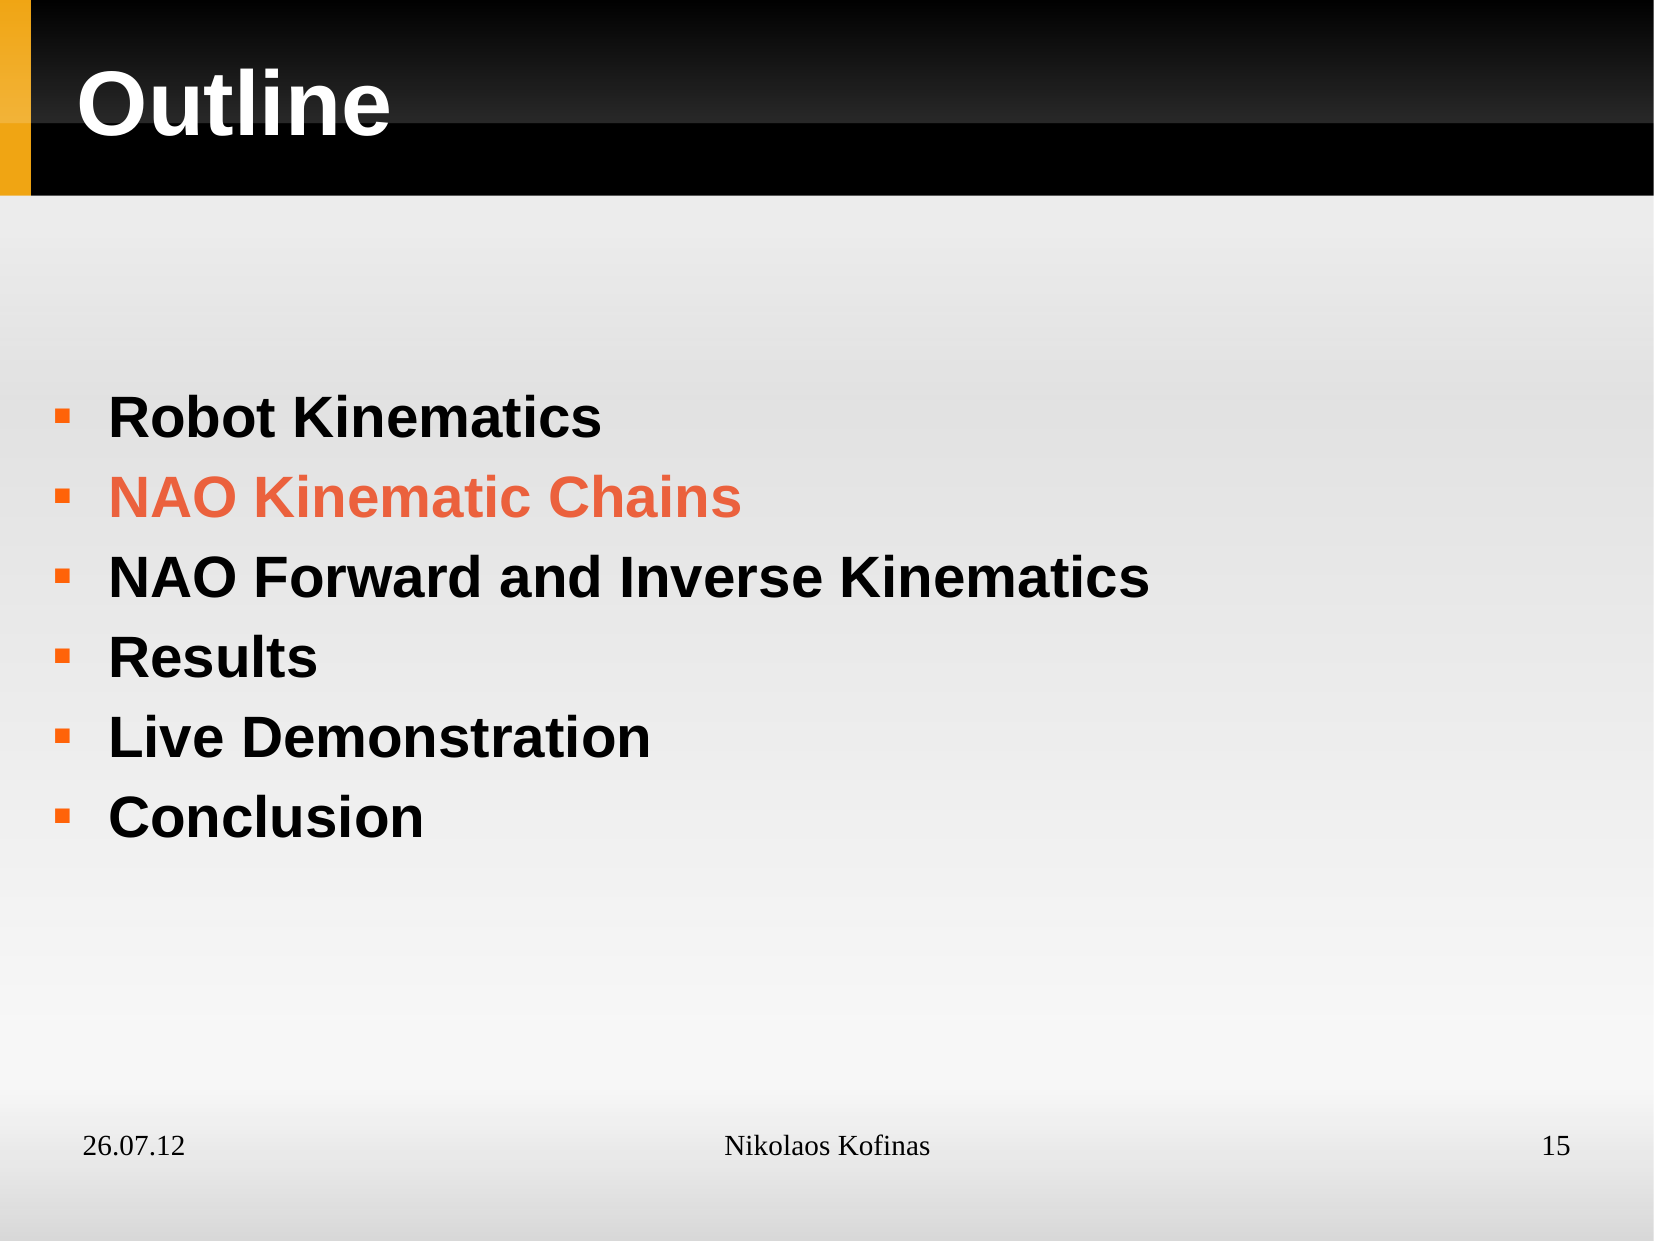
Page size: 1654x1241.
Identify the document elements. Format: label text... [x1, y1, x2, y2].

picture [0, 0, 1654, 1241]
title Outline [76, 0, 1654, 208]
list Robot Kinematics NAO Kinematic Chains NAO Forward and Inverse Kinematics Results Live Demonstration Conclusion [37, 225, 1654, 1109]
